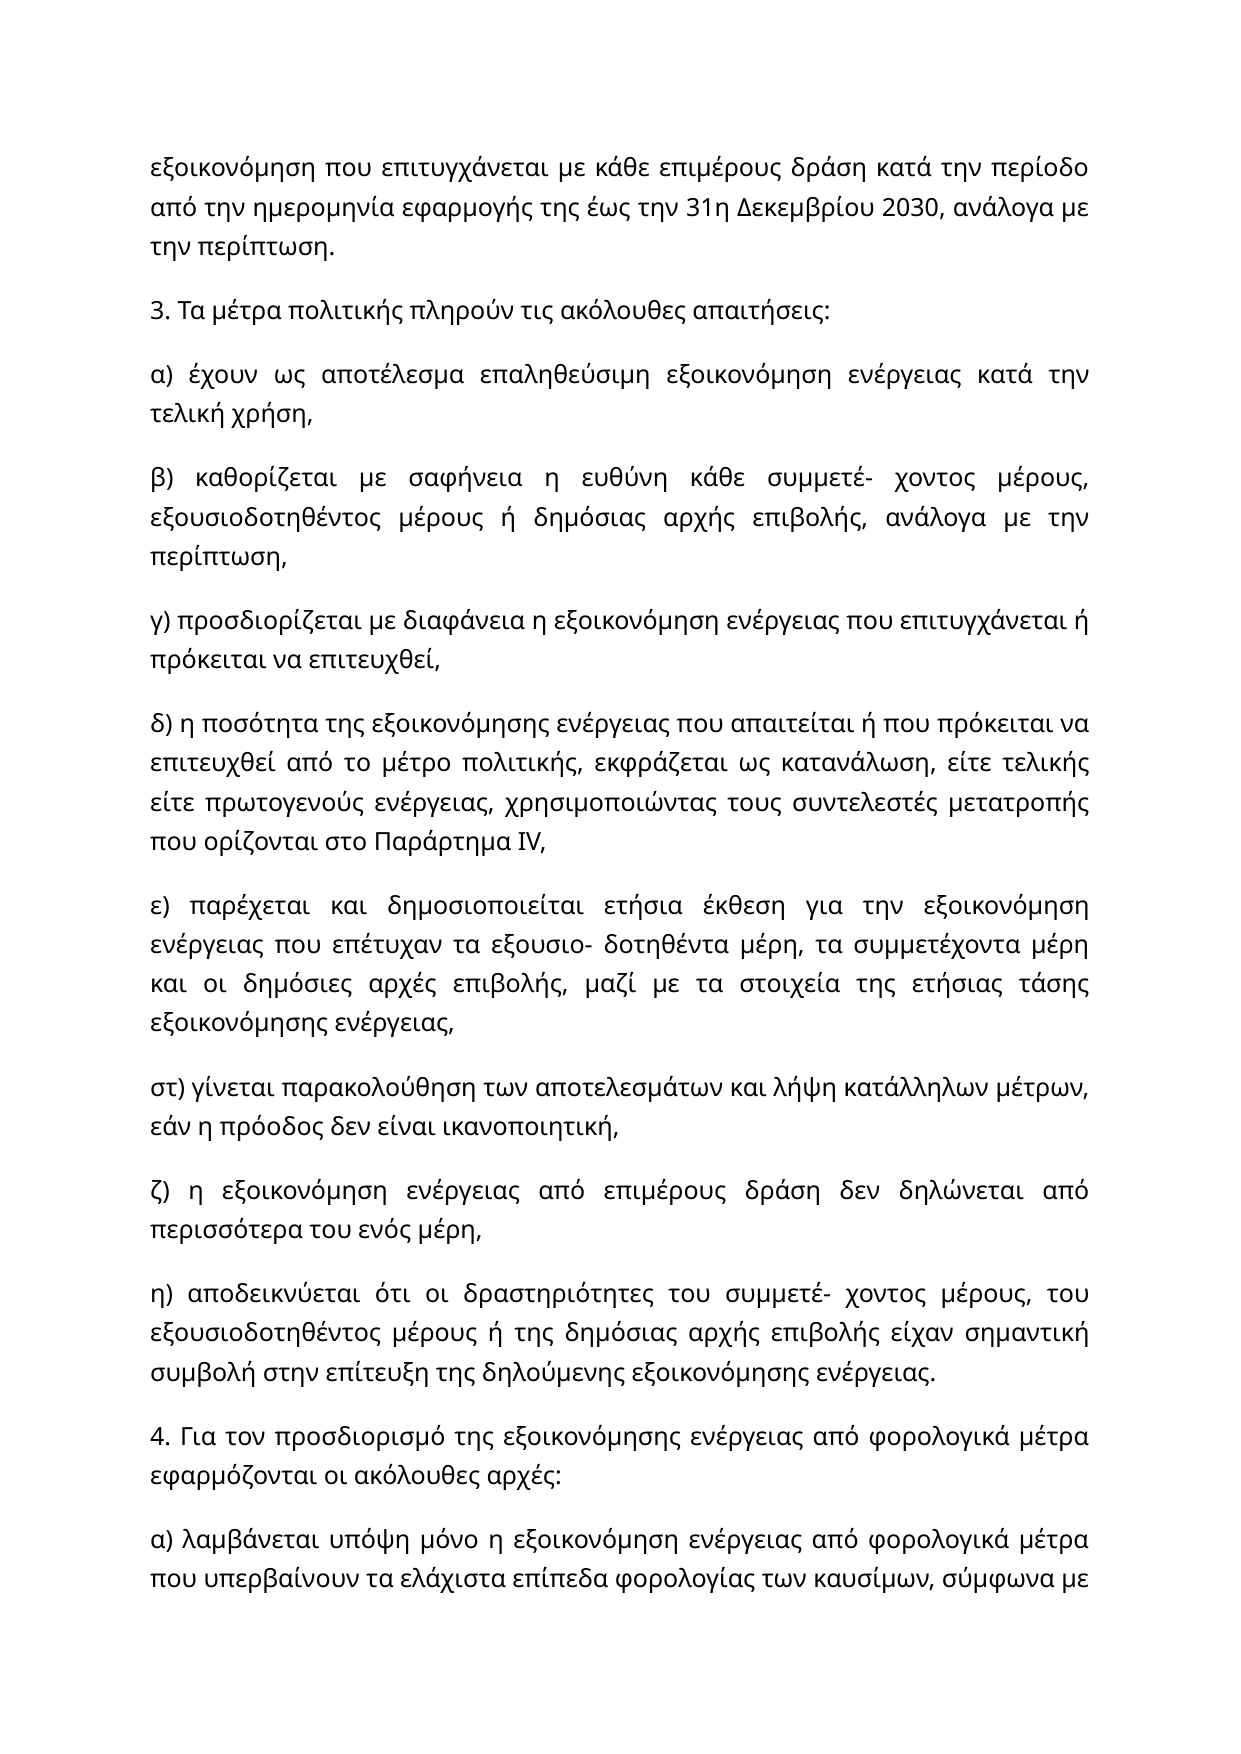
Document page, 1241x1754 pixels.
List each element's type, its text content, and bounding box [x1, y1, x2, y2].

text στ) γίνεται παρακολούθηση των αποτελεσμάτων και λήψη κατάλληλων μέτρων, εάν η πρόοδος δεν είναι ικανοποιητική, [150, 1069, 1090, 1142]
text εξοικονόμηση που επιτυγχάνεται με κάθε επιμέρους δράση κατά την περίοδο από την ημερομηνία εφαρμογής της έως την 31η Δεκεμβρίου 2030, ανάλογα με την περίπτωση. [150, 150, 1090, 262]
text 4. Για τον προσδιορισμό της εξοικονόμησης ενέργειας από φορολογικά μέτρα εφαρμόζονται οι ακόλουθες αρχές: [150, 1418, 1090, 1492]
text η) αποδεικνύεται ότι οι δραστηριότητες του συμμετέ- χοντος μέρους, του εξουσιοδοτηθέντος μέρους ή της δημόσιας αρχής επιβολής είχαν σημαντική συμβολή στην επίτευξη της δηλούμενης εξοικονόμησης ενέργειας. [150, 1276, 1090, 1388]
text β) καθορίζεται με σαφήνεια η ευθύνη κάθε συμμετέ- χοντος μέρους, εξουσιοδοτηθέντος μέρους ή δημόσιας αρχής επιβολής, ανάλογα με την περίπτωση, [150, 460, 1090, 572]
text δ) η ποσότητα της εξοικονόμησης ενέργειας που απαιτείται ή που πρόκειται να επιτευχθεί από το μέτρο πολιτικής, εκφράζεται ως κατανάλωση, είτε τελικής είτε πρωτογενούς ενέργειας, χρησιμοποιώντας τους συντελεστές μετατροπής που ορίζονται στο Παράρτημα IV, [150, 706, 1090, 857]
text γ) προσδιορίζεται με διαφάνεια η εξοικονόμηση ενέργειας που επιτυγχάνεται ή πρόκειται να επιτευχθεί, [150, 602, 1090, 676]
text 3. Τα μέτρα πολιτικής πληρούν τις ακόλουθες απαιτήσεις: [150, 292, 1090, 327]
text α) λαμβάνεται υπόψη μόνο η εξοικονόμηση ενέργειας από φορολογικά μέτρα που υπερβαίνουν τα ελάχιστα επίπεδα φορολογίας των καυσίμων, σύμφωνα με [150, 1522, 1090, 1595]
text α) έχουν ως αποτέλεσμα επαληθεύσιμη εξοικονόμηση ενέργειας κατά την τελική χρήση, [150, 357, 1090, 430]
text ε) παρέχεται και δημοσιοποιείται ετήσια έκθεση για την εξοικονόμηση ενέργειας που επέτυχαν τα εξουσιο- δοτηθέντα μέρη, τα συμμετέχοντα μέρη και οι δημόσιες αρχές επιβολής, μαζί με τα στοιχεία της ετήσιας τάσης εξοικονόμησης ενέργειας, [150, 887, 1090, 1039]
text ζ) η εξοικονόμηση ενέργειας από επιμέρους δράση δεν δηλώνεται από περισσότερα του ενός μέρη, [150, 1172, 1090, 1246]
